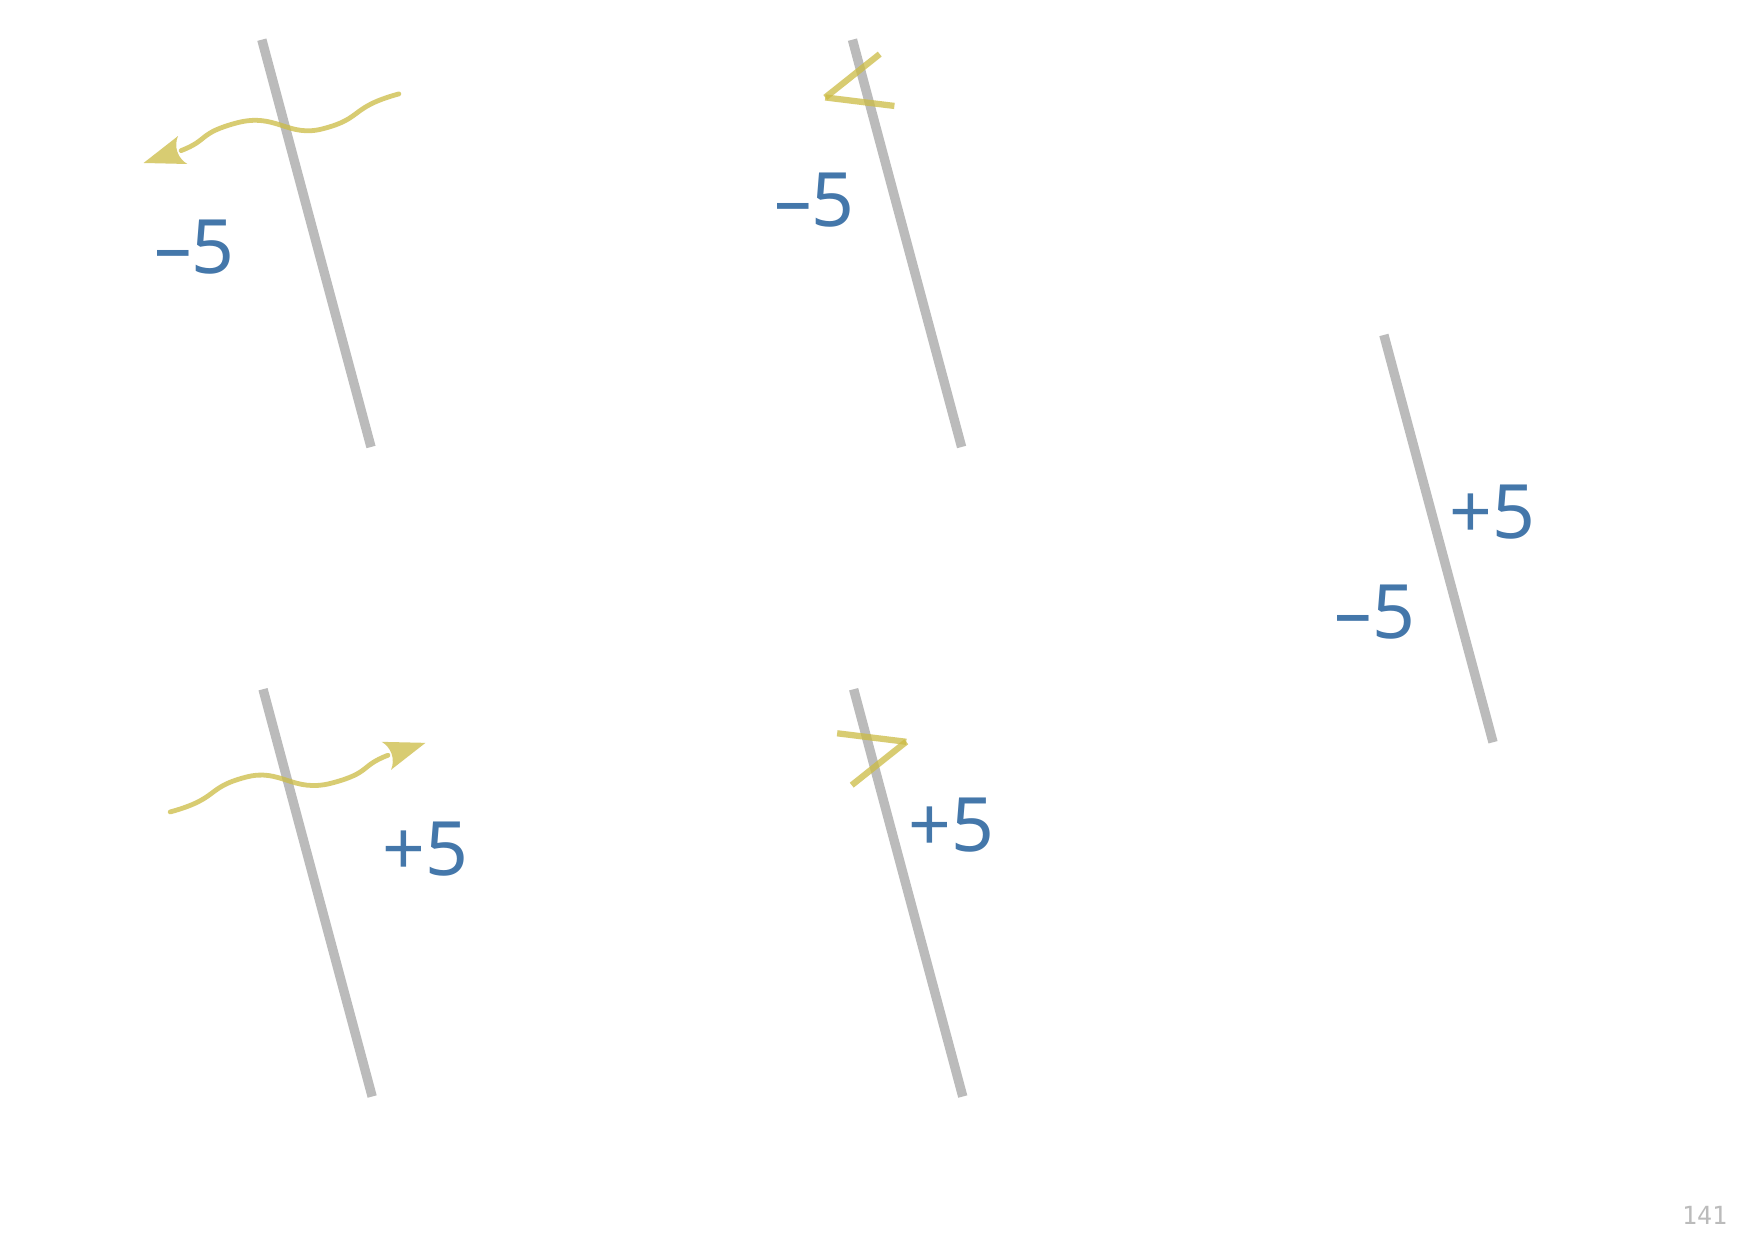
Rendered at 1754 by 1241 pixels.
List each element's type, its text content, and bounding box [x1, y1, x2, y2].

text_box –5 [759, 128, 865, 226]
text_box –5 [1319, 540, 1425, 638]
text_box +5 [367, 777, 481, 875]
text_box +5 [1435, 440, 1548, 538]
text_box –5 [139, 175, 245, 273]
text_box +5 [893, 753, 1006, 851]
